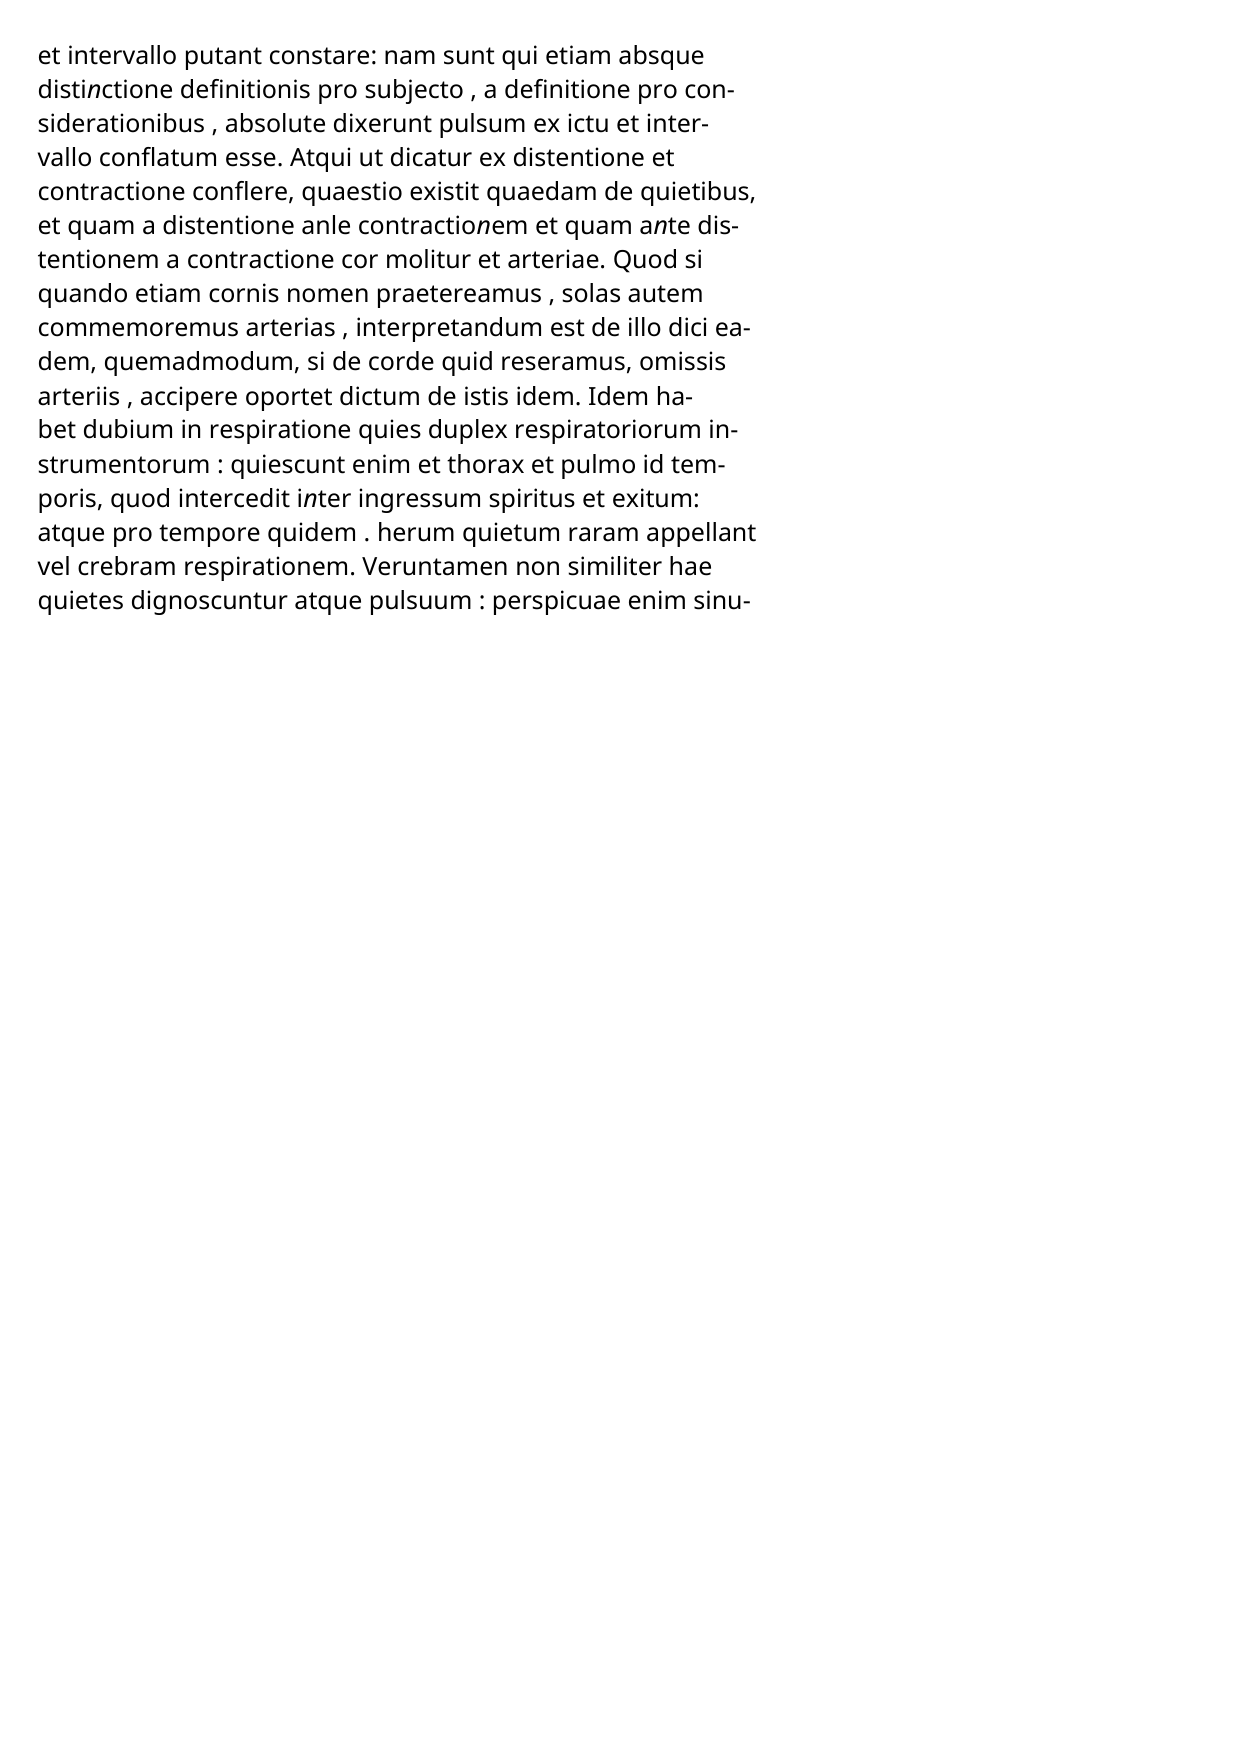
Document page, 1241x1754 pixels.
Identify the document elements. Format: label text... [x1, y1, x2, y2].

text et intervallo putant constare: nam sunt qui etiam absque distinctione definitionis pro subjecto , a definitione pro con- siderationibus , absolute dixerunt pulsum ex ictu et inter- vallo conflatum esse. Atqui ut dicatur ex distentione et contractione conflere, quaestio existit quaedam de quietibus, et quam a distentione anle contractionem et quam ante dis- tentionem a contractione cor molitur et arteriae. Quod si quando etiam cornis nomen praetereamus , solas autem commemoremus arterias , interpretandum est de illo dici ea- dem, quemadmodum, si de corde quid reseramus, omissis arteriis , accipere oportet dictum de istis idem. Idem ha- bet dubium in respiratione quies duplex respiratoriorum in- strumentorum : quiescunt enim et thorax et pulmo id tem- poris, quod intercedit inter ingressum spiritus et exitum: atque pro tempore quidem . herum quietum raram appellant vel crebram respirationem. Veruntamen non similiter hae quietes dignoscuntur atque pulsuum : perspicuae enim sinu- [37, 37, 1203, 617]
